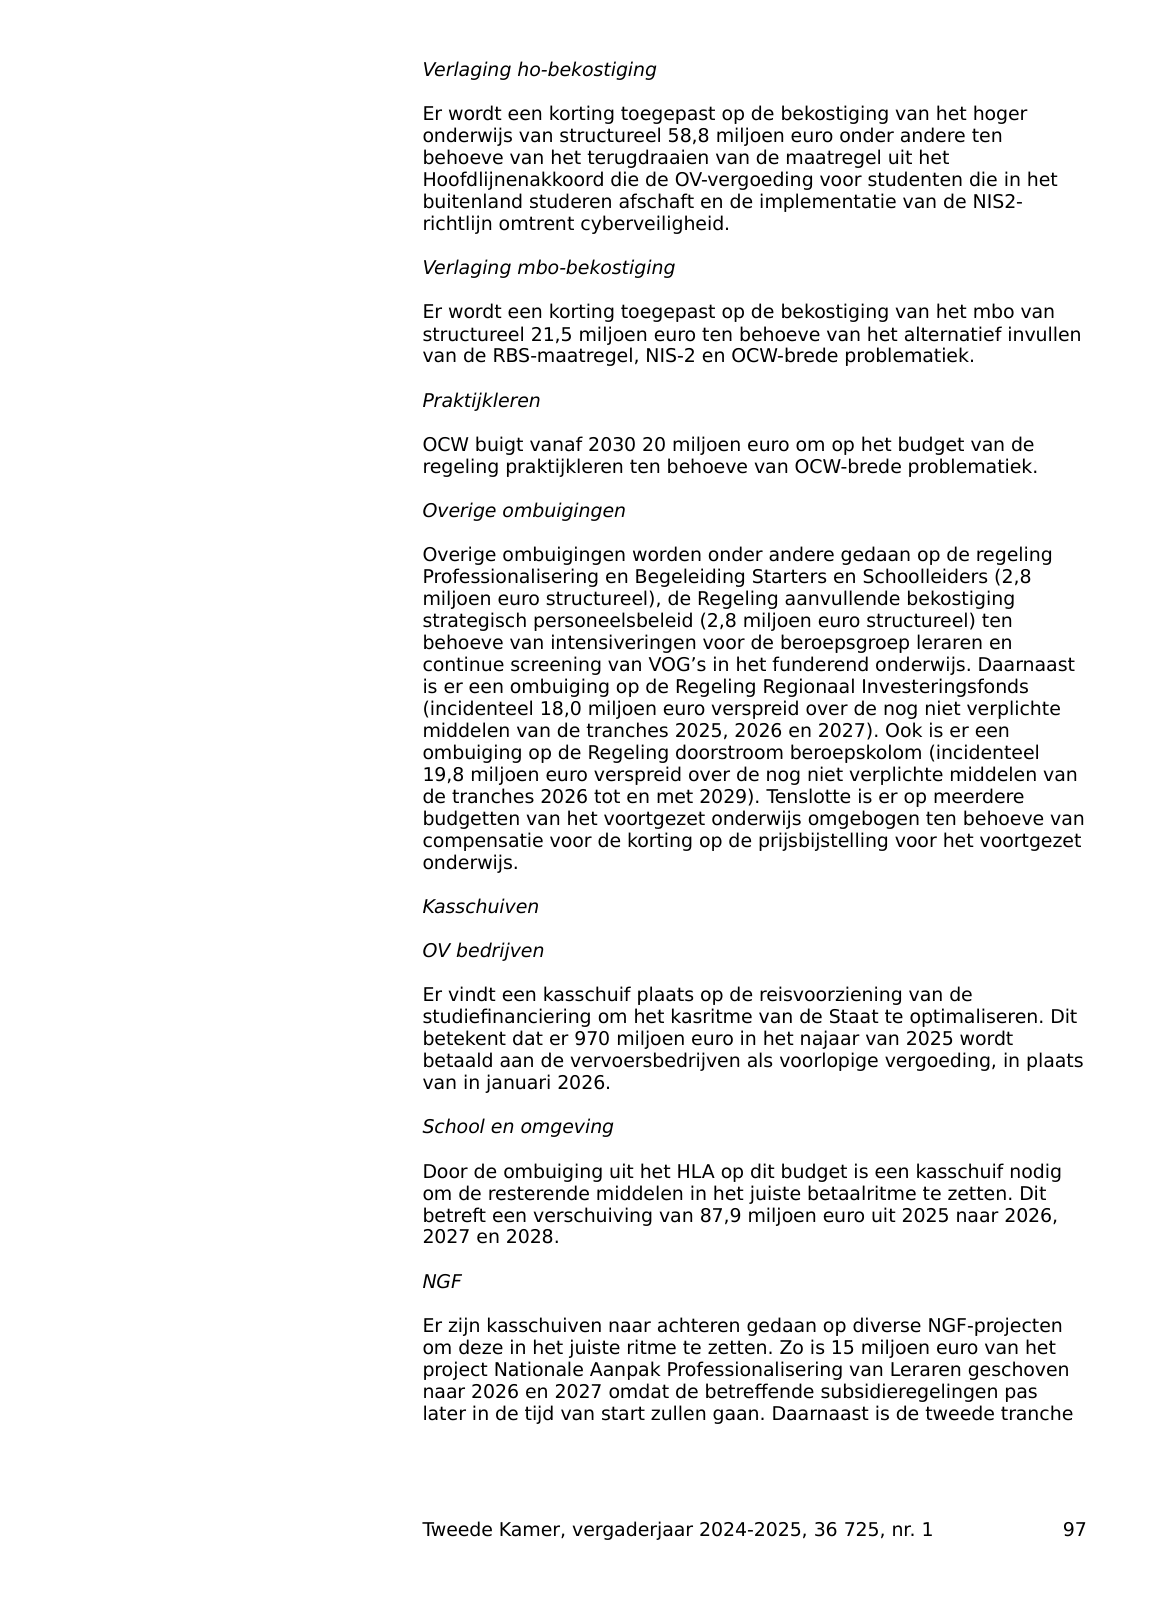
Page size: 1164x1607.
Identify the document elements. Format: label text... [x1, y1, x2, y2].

subtitle Verlaging ho-bekostiging [422, 59, 1087, 81]
text Door de ombuiging uit het HLA op dit budget is een kasschuif nodig om de resterende middelen in het juiste betaalritme te zetten. Dit betreft een verschuiving van 87,9 miljoen euro uit 2025 naar 2026, 2027 en 2028. [422, 1161, 1087, 1248]
text Er zijn kasschuiven naar achteren gedaan op diverse NGF-projecten om deze in het juiste ritme te zetten. Zo is 15 miljoen euro van het project Nationale Aanpak Professionalisering van Leraren geschoven naar 2026 en 2027 omdat de betreffende subsidieregelingen pas later in de tijd van start zullen gaan. Daarnaast is de tweede tranche [422, 1315, 1087, 1425]
text Er wordt een korting toegepast op de bekostiging van het hoger onderwijs van structureel 58,8 miljoen euro onder andere ten behoeve van het terugdraaien van de maatregel uit het Hoofdlijnenakkoord die de OV-vergoeding voor studenten die in het buitenland studeren afschaft en de implementatie van de NIS2-richtlijn omtrent cyberveiligheid. [422, 103, 1087, 235]
subtitle Kasschuiven [422, 896, 1087, 918]
text OCW buigt vanaf 2030 20 miljoen euro om op het budget van de regeling praktijkleren ten behoeve van OCW-brede problematiek. [422, 434, 1087, 478]
subtitle Verlaging mbo-bekostiging [422, 257, 1087, 279]
subtitle Overige ombuigingen [422, 500, 1087, 522]
subtitle Praktijkleren [422, 389, 1087, 412]
subtitle OV bedrijven [422, 940, 1087, 962]
text Er vindt een kasschuif plaats op de reisvoorziening van de studiefinanciering om het kasritme van de Staat te optimaliseren. Dit betekent dat er 970 miljoen euro in het najaar van 2025 wordt betaald aan de vervoersbedrĳven als voorlopige vergoeding, in plaats van in januari 2026. [422, 984, 1087, 1094]
subtitle NGF [422, 1271, 1087, 1293]
text Overige ombuigingen worden onder andere gedaan op de regeling Professionalisering en Begeleiding Starters en Schoolleiders (2,8 miljoen euro structureel), de Regeling aanvullende bekostiging strategisch personeelsbeleid (2,8 miljoen euro structureel) ten behoeve van intensiveringen voor de beroepsgroep leraren en continue screening van VOG’s in het funderend onderwijs. Daarnaast is er een ombuiging op de Regeling Regionaal Investeringsfonds (incidenteel 18,0 miljoen euro verspreid over de nog niet verplichte middelen van de tranches 2025, 2026 en 2027). Ook is er een ombuiging op de Regeling doorstroom beroepskolom (incidenteel 19,8 miljoen euro verspreid over de nog niet verplichte middelen van de tranches 2026 tot en met 2029). Tenslotte is er op meerdere budgetten van het voortgezet onderwijs omgebogen ten behoeve van compensatie voor de korting op de prijsbijstelling voor het voortgezet onderwijs. [422, 544, 1087, 874]
subtitle School en omgeving [422, 1116, 1087, 1138]
text Er wordt een korting toegepast op de bekostiging van het mbo van structureel 21,5 miljoen euro ten behoeve van het alternatief invullen van de RBS-maatregel, NIS-2 en OCW-brede problematiek. [422, 301, 1087, 367]
